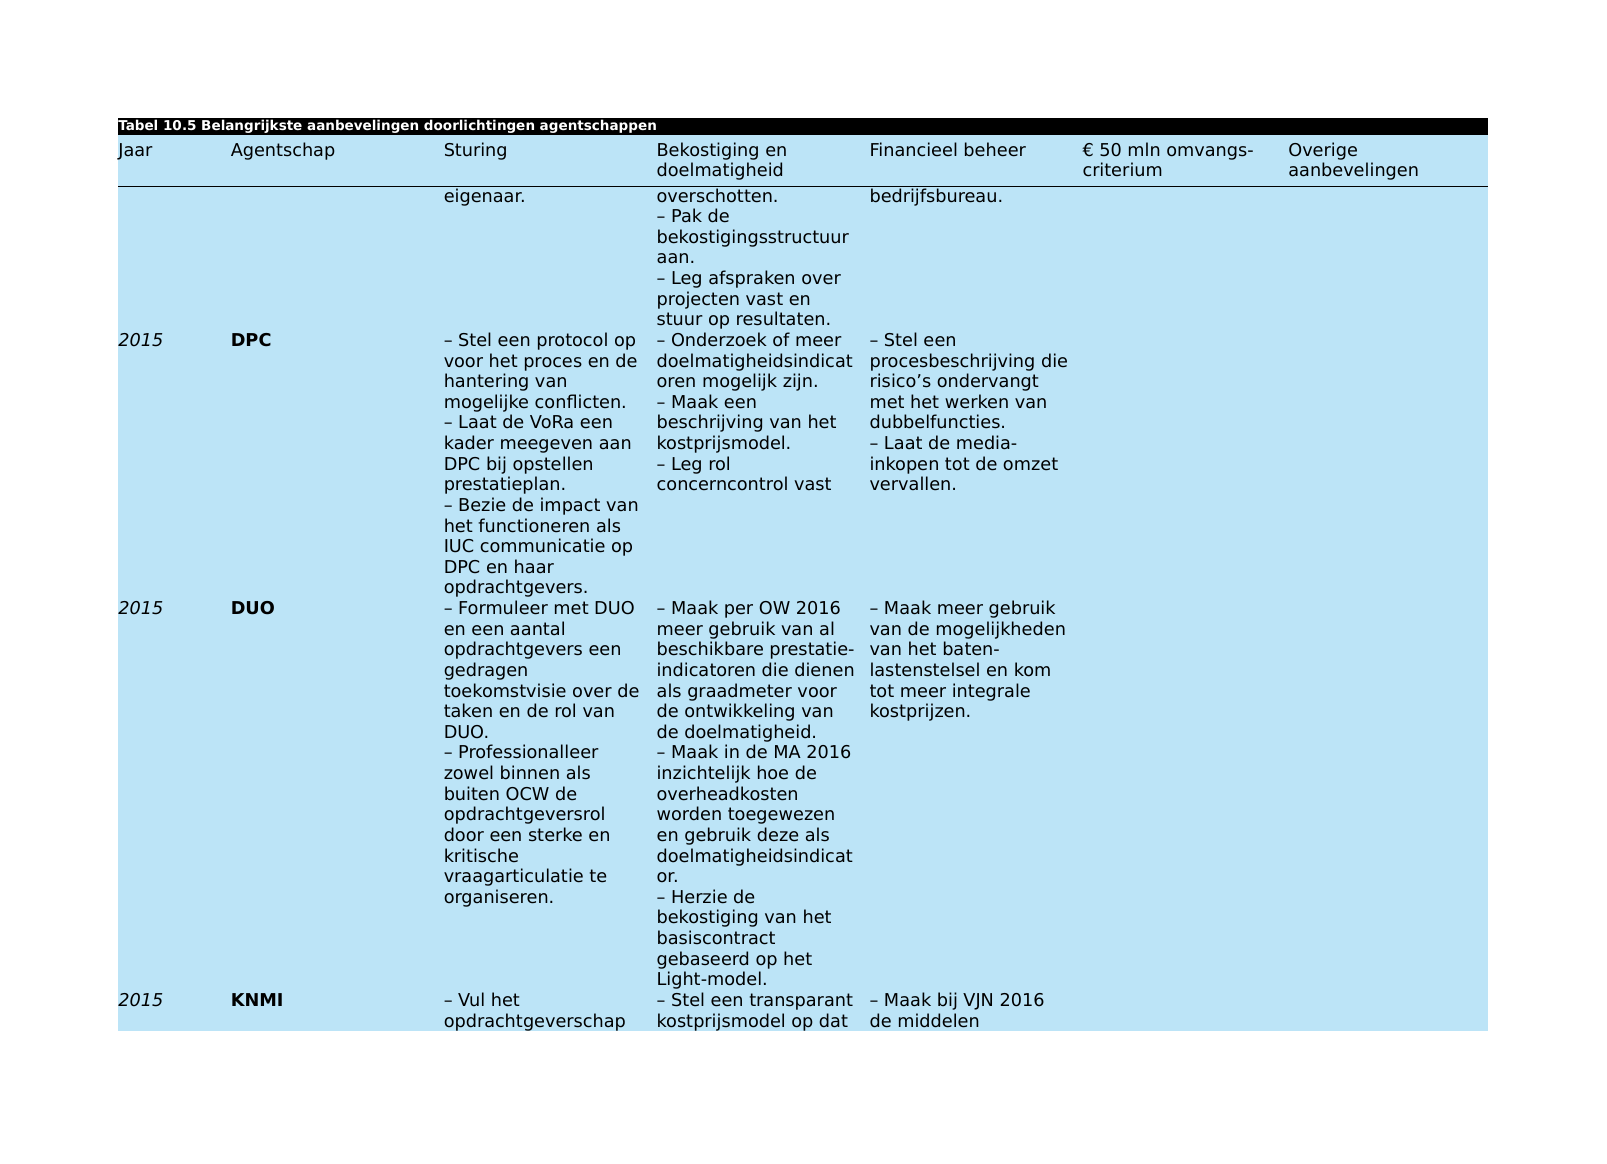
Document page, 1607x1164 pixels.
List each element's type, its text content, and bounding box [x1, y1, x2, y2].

table_cell [1076, 990, 1282, 1031]
table_cell Agentschap [225, 135, 437, 186]
table_cell DUO [225, 598, 437, 990]
table_cell [1282, 598, 1488, 990]
table_cell DPC [225, 330, 437, 598]
table_cell 2015 [118, 990, 224, 1031]
table_cell [1076, 330, 1282, 598]
table_cell – Onderzoek of meer doelmatigheidsindicatoren mogelijk zijn. – Maak een beschrijving van het kostprijsmodel. – Leg rol concerncontrol vast [650, 330, 863, 598]
table_cell [1076, 187, 1282, 330]
table_cell [118, 187, 224, 330]
table_cell [1076, 598, 1282, 990]
table_cell € 50 mln omvangs-criterium [1076, 135, 1282, 186]
table_cell – Stel een protocol op voor het proces en de hantering van mogelijke conflicten. – Laat de VoRa een kader meegeven aan DPC bij opstellen prestatieplan. – Bezie de impact van het functioneren als IUC communicatie op DPC en haar opdrachtgevers. [438, 330, 650, 598]
table_cell overschotten. – Pak de bekostigingsstructuur aan. – Leg afspraken over projecten vast en stuur op resultaten. [650, 187, 863, 330]
table_cell – Formuleer met DUO en een aantal opdrachtgevers een gedragen toekomstvisie over de taken en de rol van DUO. – Professionalleer zowel binnen als buiten OCW de opdrachtgeversrol door een sterke en kritische vraagarticulatie te organiseren. [438, 598, 650, 990]
table_cell – Stel een procesbeschrijving die risico’s ondervangt met het werken van dubbelfuncties. – Laat de media-inkopen tot de omzet vervallen. [863, 330, 1076, 598]
table_cell [225, 187, 437, 330]
table_cell – Vul het opdrachtgeverschap [438, 990, 650, 1031]
table_cell – Maak meer gebruik van de mogelijkheden van het baten-lastenstelsel en kom tot meer integrale kostprijzen. [863, 598, 1076, 990]
table_cell [1282, 187, 1488, 330]
table_cell – Stel een transparant kostprijsmodel op dat [650, 990, 863, 1031]
table_cell Bekostiging en doelmatigheid [650, 135, 863, 186]
table_cell 2015 [118, 598, 224, 990]
table_cell KNMI [225, 990, 437, 1031]
table_header Tabel 10.5 Belangrijkste aanbevelingen doorlichtingen agentschappen [118, 118, 1488, 134]
table_cell 2015 [118, 330, 224, 598]
table_cell [1282, 330, 1488, 598]
table_cell Overige aanbevelingen [1282, 135, 1488, 186]
table_cell – Maak per OW 2016 meer gebruik van al beschikbare prestatie-indicatoren die dienen als graadmeter voor de ontwikkeling van de doelmatigheid. – Maak in de MA 2016 inzichtelijk hoe de overheadkosten worden toegewezen en gebruik deze als doelmatigheidsindicator. – Herzie de bekostiging van het basiscontract gebaseerd op het Light-model. [650, 598, 863, 990]
table_cell Jaar [118, 135, 224, 186]
table_cell Sturing [438, 135, 650, 186]
table_cell Financieel beheer [863, 135, 1076, 186]
table_cell eigenaar. [438, 187, 650, 330]
table_cell – Maak bij VJN 2016 de middelen [863, 990, 1076, 1031]
table_cell [1282, 990, 1488, 1031]
table_cell bedrijfsbureau. [863, 187, 1076, 330]
